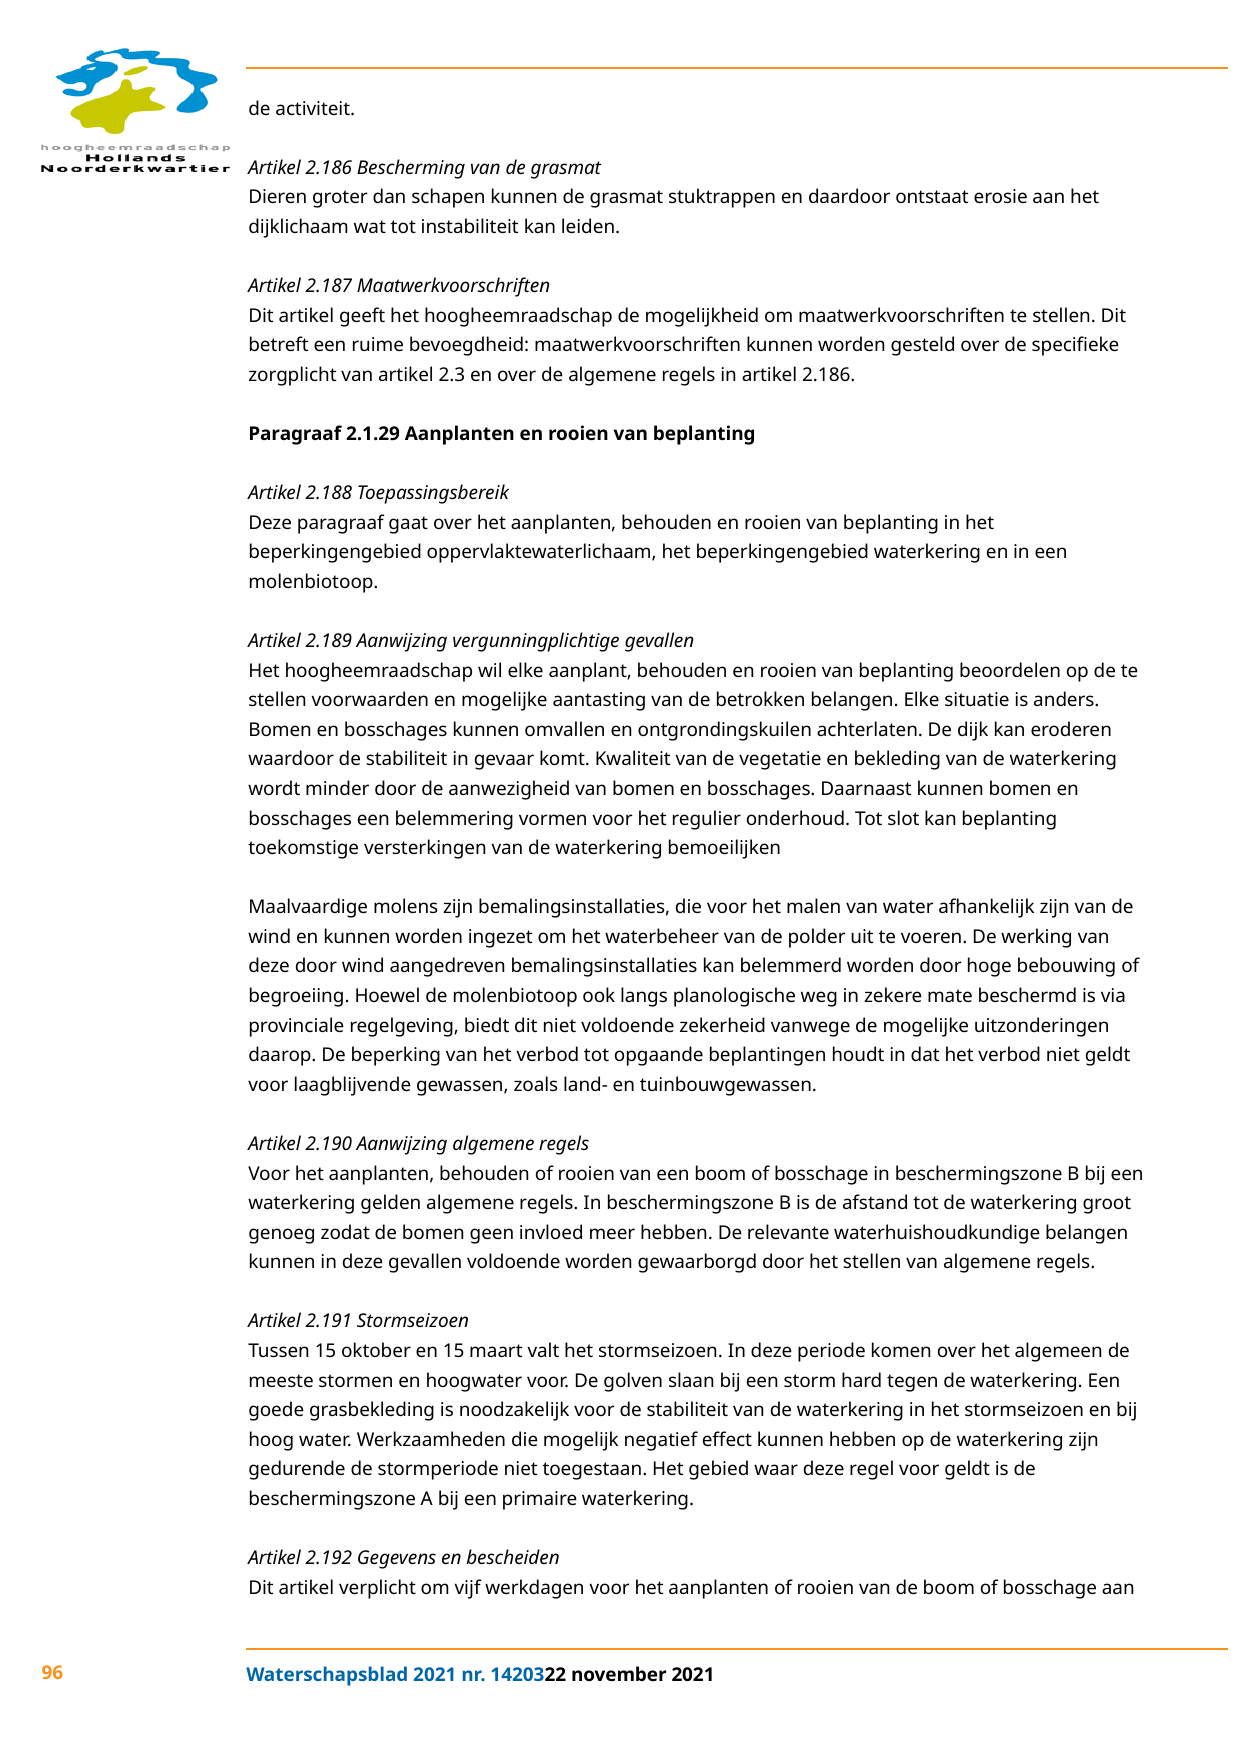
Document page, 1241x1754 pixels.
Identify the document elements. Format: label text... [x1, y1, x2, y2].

text de activiteit. [248, 95, 1152, 121]
text Artikel 2.190 Aanwijzing algemene regels [248, 1130, 1152, 1156]
text Artikel 2.191 Stormseizoen [248, 1308, 1152, 1333]
text Paragraaf 2.1.29 Aanplanten en rooien van beplanting [248, 420, 1152, 446]
text Tussen 15 oktober en 15 maart valt het stormseizoen. In deze periode komen over het algemeen de meeste stormen en hoogwater voor. De golven slaan bij een storm hard tegen de waterkering. Een goede grasbekleding is noodzakelijk voor de stabiliteit van de waterkering in het stormseizoen en bij hoog water. Werkzaamheden die mogelijk negatief effect kunnen hebben op de waterkering zijn gedurende de stormperiode niet toegestaan. Het gebied waar deze regel voor geldt is de beschermingszone A bij een primaire waterkering. [248, 1337, 1152, 1511]
text Dieren groter dan schapen kunnen de grasmat stuktrappen en daardoor ontstaat erosie aan het dijklichaam wat tot instabiliteit kan leiden. [248, 183, 1152, 239]
text Maalvaardige molens zijn bemalingsinstallaties, die voor het malen van water afhankelijk zijn van de wind en kunnen worden ingezet om het waterbeheer van de polder uit te voeren. De werking van deze door wind aangedreven bemalingsinstallaties kan belemmerd worden door hoge bebouwing of begroeiing. Hoewel de molenbiotoop ook langs planologische weg in zekere mate beschermd is via provinciale regelgeving, biedt dit niet voldoende zekerheid vanwege de mogelijke uitzonderingen daarop. De beperking van het verbod tot opgaande beplantingen houdt in dat het verbod niet geldt voor laagblijvende gewassen, zoals land- en tuinbouwgewassen. [248, 893, 1152, 1097]
text Artikel 2.189 Aanwijzing vergunningplichtige gevallen [248, 627, 1152, 653]
text Artikel 2.186 Bescherming van de grasmat [248, 154, 1152, 180]
text Dit artikel geeft het hoogheemraadschap de mogelijkheid om maatwerkvoorschriften te stellen. Dit betreft een ruime bevoegdheid: maatwerkvoorschriften kunnen worden gesteld over de specifieke zorgplicht van artikel 2.3 en over de algemene regels in artikel 2.186. [248, 302, 1152, 387]
text Artikel 2.187 Maatwerkvoorschriften [248, 272, 1152, 298]
picture [41, 47, 231, 172]
text Artikel 2.188 Toepassingsbereik [248, 479, 1152, 505]
text Voor het aanplanten, behouden of rooien van een boom of bosschage in beschermingszone B bij een waterkering gelden algemene regels. In beschermingszone B is de afstand tot de waterkering groot genoeg zodat de bomen geen invloed meer hebben. De relevante waterhuishoudkundige belangen kunnen in deze gevallen voldoende worden gewaarborgd door het stellen van algemene regels. [248, 1160, 1152, 1274]
text Het hoogheemraadschap wil elke aanplant, behouden en rooien van beplanting beoordelen op de te stellen voorwaarden en mogelijke aantasting van de betrokken belangen. Elke situatie is anders. Bomen en bosschages kunnen omvallen en ontgrondingskuilen achterlaten. De dijk kan eroderen waardoor de stabiliteit in gevaar komt. Kwaliteit van de vegetatie en bekleding van de waterkering wordt minder door de aanwezigheid van bomen en bosschages. Daarnaast kunnen bomen en bosschages een belemmering vormen voor het regulier onderhoud. Tot slot kan beplanting toekomstige versterkingen van de waterkering bemoeilijken [248, 657, 1152, 860]
text Dit artikel verplicht om vijf werkdagen voor het aanplanten of rooien van de boom of bosschage aan [248, 1574, 1152, 1600]
text Deze paragraaf gaat over het aanplanten, behouden en rooien van beplanting in het beperkingengebied oppervlaktewaterlichaam, het beperkingengebied waterkering en in een molenbiotoop. [248, 509, 1152, 594]
text Artikel 2.192 Gegevens en bescheiden [248, 1544, 1152, 1570]
